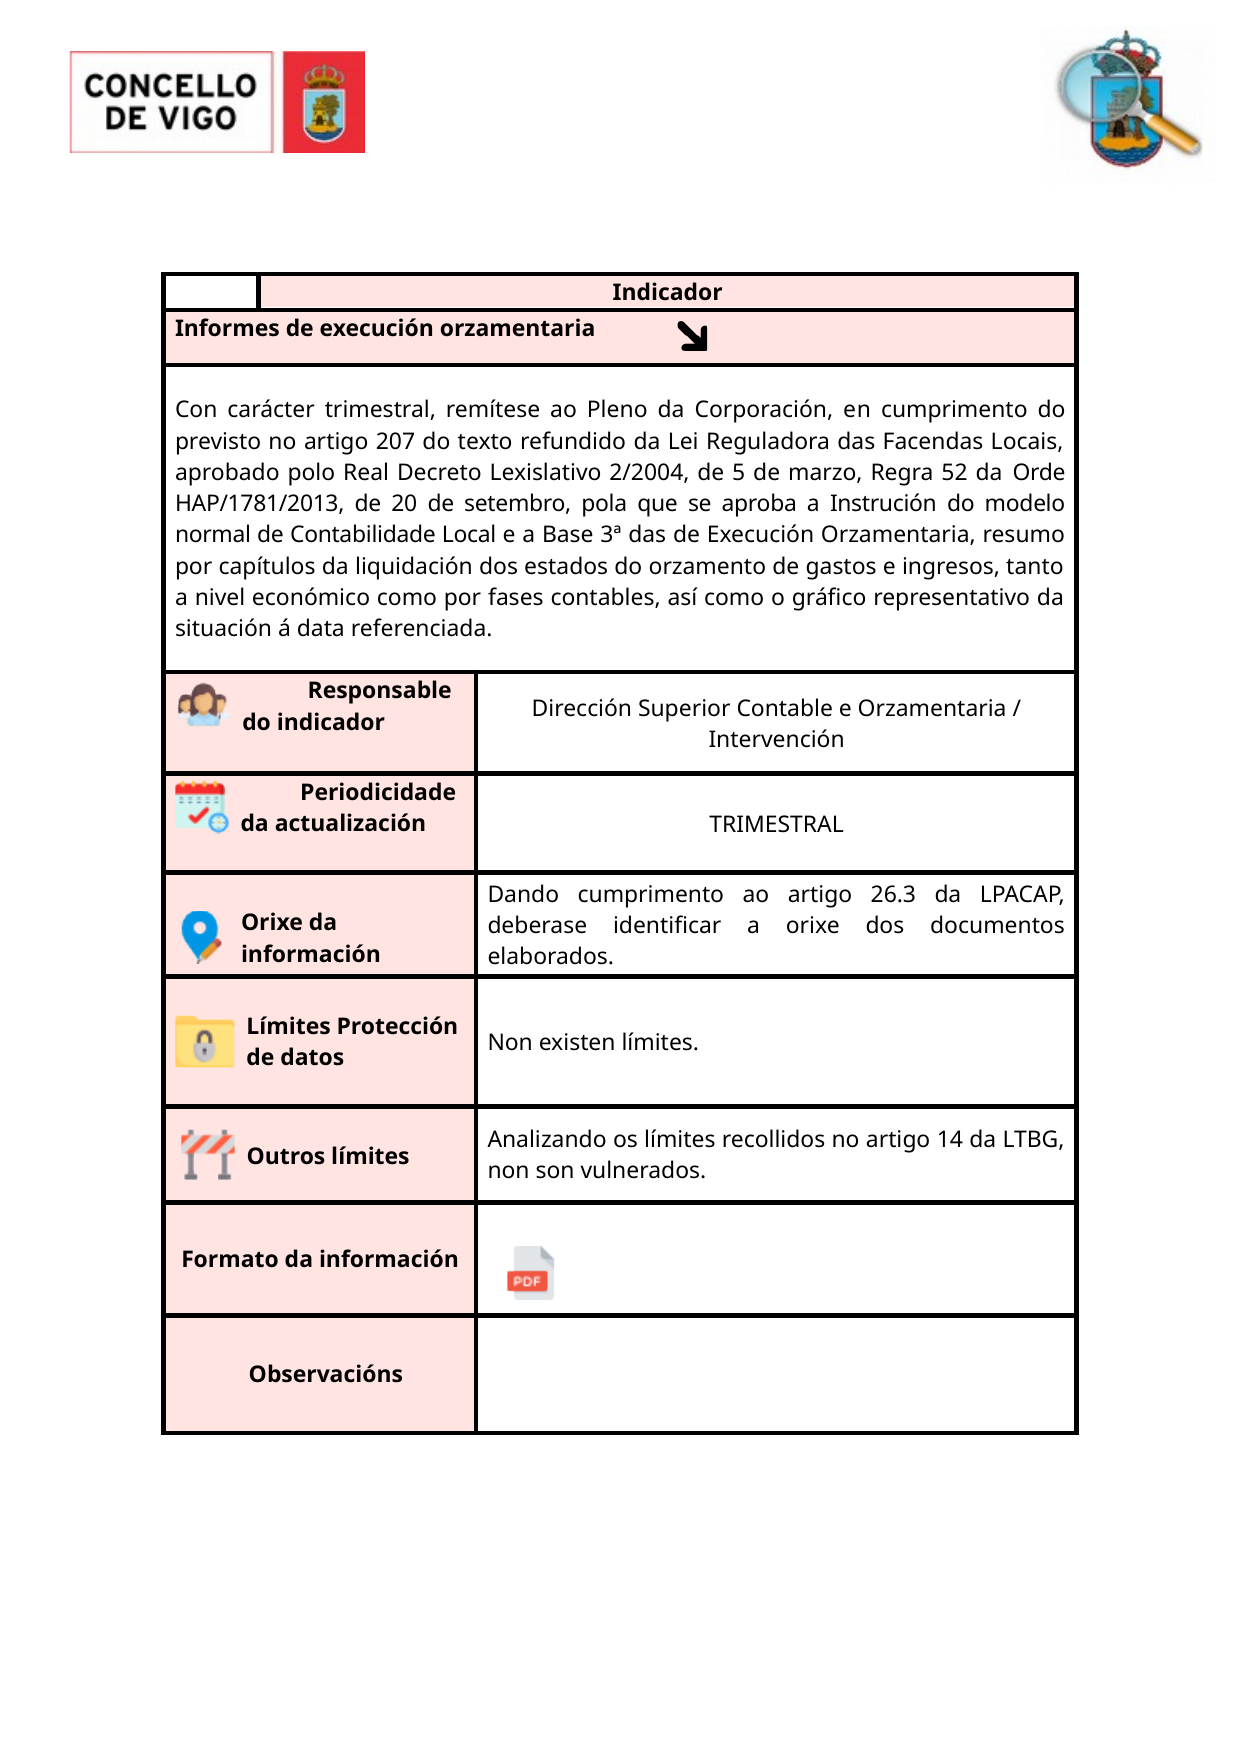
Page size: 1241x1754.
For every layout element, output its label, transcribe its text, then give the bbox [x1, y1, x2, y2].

table_cell Periodicidade da actualización [166, 776, 474, 870]
table_cell TRIMESTRAL [478, 776, 1074, 870]
table_cell Observacións [166, 1318, 474, 1431]
picture [193, 922, 207, 934]
picture [677, 321, 708, 351]
table_cell Dirección Superior Contable e Orzamentaria / Intervención [478, 674, 1074, 771]
table_cell Non existen límites. [478, 979, 1074, 1104]
picture [504, 1246, 558, 1300]
table_cell Límites Protección de datos [166, 979, 474, 1104]
picture [181, 1128, 235, 1182]
table_cell [478, 1205, 1074, 1313]
table_cell Responsable do indicador [166, 674, 474, 771]
table_cell [478, 1318, 1074, 1431]
picture [175, 780, 229, 834]
picture [175, 1012, 235, 1072]
table_cell Formato da información [166, 1205, 474, 1313]
picture [1040, 26, 1218, 186]
table_cell Informes de execución orzamentaria [166, 312, 1074, 363]
table_cell Analizando os límites recollidos no artigo 14 da LTBG, non son vulnerados. [478, 1109, 1074, 1200]
table_header Indicador [261, 276, 1074, 307]
picture [177, 678, 231, 732]
table_cell Con carácter trimestral, remítese ao Pleno da Corporación, en cumprimento do previsto no artigo 207 do texto refundido da Lei Reguladora das Facendas Locais, aprobado polo Real Decreto Lexislativo 2/2004, de 5 de marzo, Regra 52 da Orde HAP/1781/2013, de 20 de setembro, pola que se aproba a Instrución do modelo normal de Contabilidade Local e a Base 3ª das de Execución Orzamentaria, resumo por capítulos da liquidación dos estados do orzamento de gastos e ingresos, tanto a nivel económico como por fases contables, así como o gráfico representativo da situación á data referenciada. [166, 367, 1074, 669]
table_cell Dando cumprimento ao artigo 26.3 da LPACAP, deberase identificar a orixe dos documentos elaborados. [478, 875, 1074, 974]
picture [175, 911, 229, 964]
table_cell Outros límites [166, 1109, 474, 1200]
table_cell Orixe da información [166, 875, 474, 974]
picture [69, 51, 365, 153]
table_header [166, 276, 256, 307]
